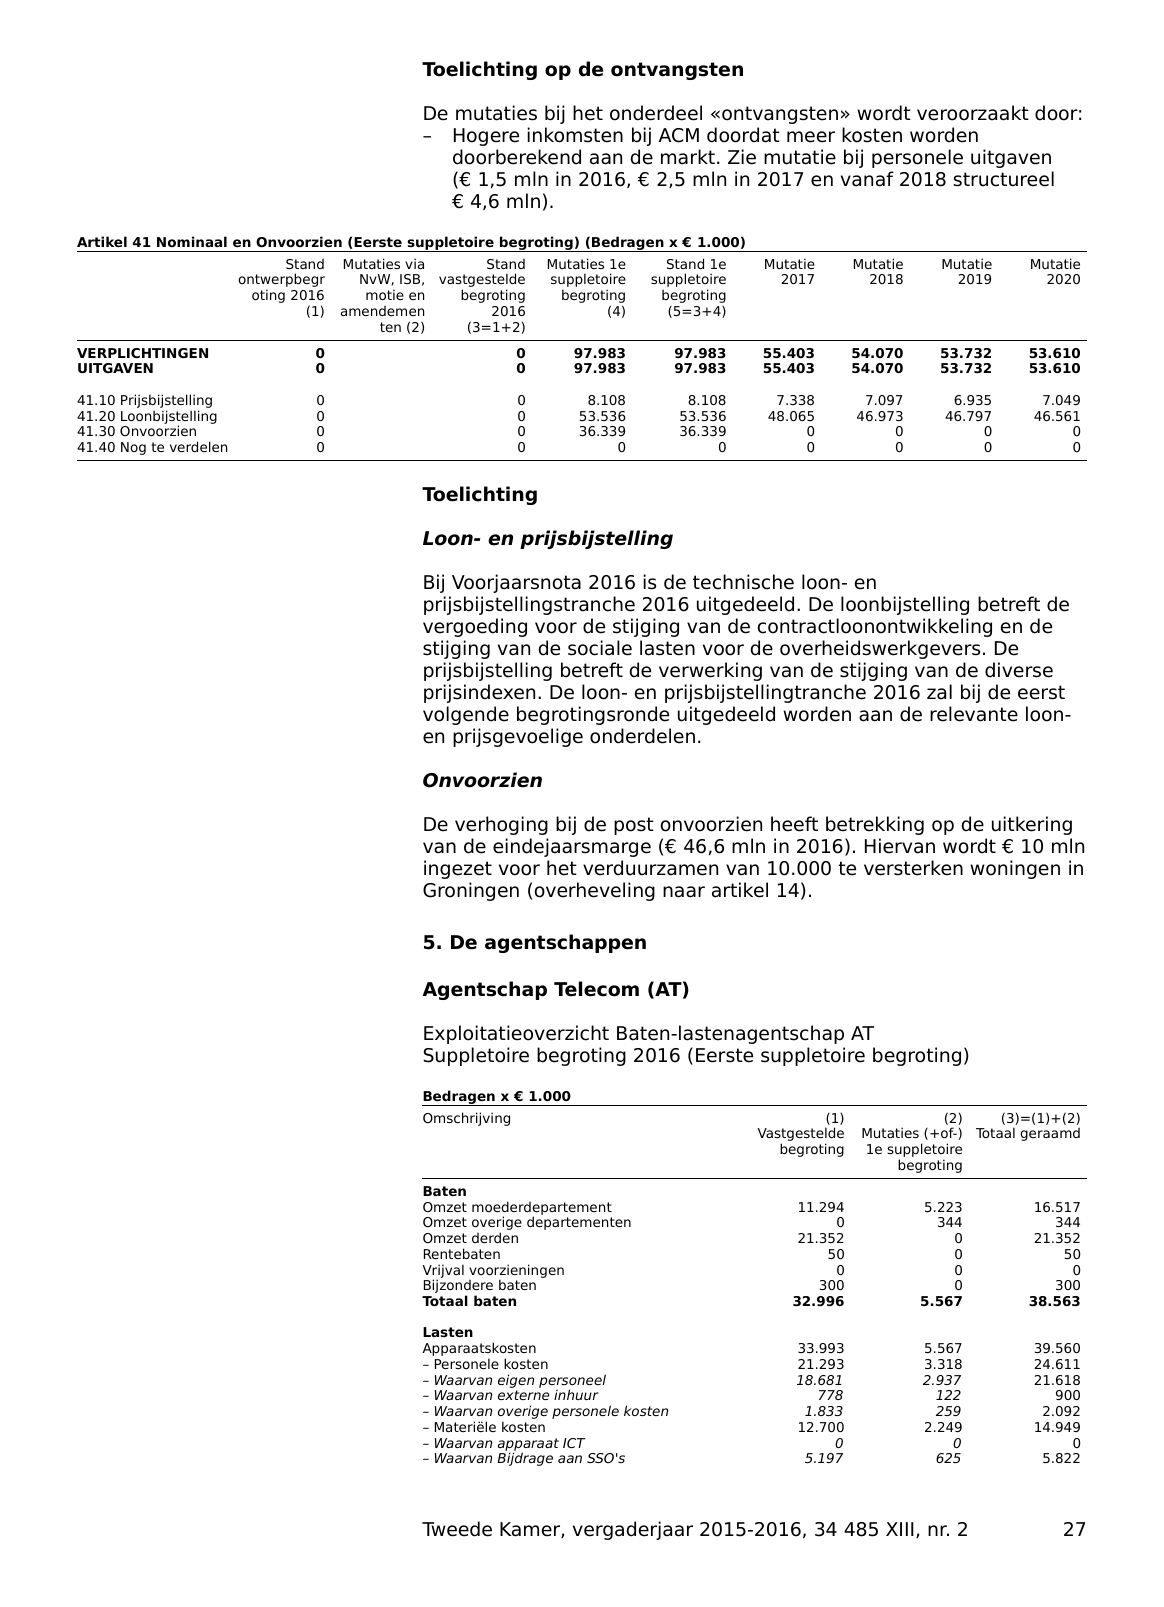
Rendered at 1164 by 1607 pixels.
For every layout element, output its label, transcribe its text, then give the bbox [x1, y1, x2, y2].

table_cell Baten [422, 1179, 732, 1199]
table_cell 0 [821, 440, 909, 460]
table_cell 0 [431, 361, 531, 377]
table_cell 0 [732, 440, 821, 460]
table_cell [850, 1179, 968, 1199]
table_cell 8.108 [632, 393, 732, 408]
table_cell [969, 1310, 1087, 1325]
table_cell – Waarvan apparaat ICT [422, 1435, 732, 1451]
table_cell 2.249 [850, 1420, 968, 1435]
table_cell 3.318 [850, 1357, 968, 1372]
table_cell [821, 377, 909, 393]
table_cell 1.833 [732, 1404, 850, 1420]
table_cell 2.937 [850, 1373, 968, 1388]
table_cell 0 [230, 440, 331, 460]
text De mutaties bij het onderdeel «ontvangsten» wordt veroorzaakt door: [422, 103, 1087, 125]
table_cell Mutatie 2017 [732, 252, 821, 340]
table_cell 0 [969, 1435, 1087, 1451]
table_cell 259 [850, 1404, 968, 1420]
table_cell Totaal baten [422, 1294, 732, 1309]
table_cell Mutaties via NvW, ISB, motie en amendementen (2) [331, 252, 431, 340]
table_cell Mutaties 1e suppletoire begroting (4) [531, 252, 632, 340]
table_cell [632, 377, 732, 393]
table_cell Omzet derden [422, 1231, 732, 1247]
table_cell (2) Mutaties (+of-) 1e suppletoire begroting [850, 1106, 968, 1178]
table_cell [850, 1325, 968, 1341]
table_cell 5.567 [850, 1294, 968, 1309]
subtitle Agentschap Telecom (AT) [422, 979, 1087, 1001]
table_cell 0 [230, 424, 331, 440]
table_cell 41.10 Prijsbijstelling [77, 393, 230, 408]
table_cell 0 [632, 440, 732, 460]
table_cell 14.949 [969, 1420, 1087, 1435]
table_cell 53.732 [909, 361, 998, 377]
table_cell 6.935 [909, 393, 998, 408]
table_cell 8.108 [531, 393, 632, 408]
table_cell 55.403 [732, 361, 821, 377]
table_cell [422, 1310, 732, 1325]
table_cell [998, 377, 1087, 393]
table_cell 97.983 [632, 361, 732, 377]
table_cell 97.983 [531, 341, 632, 361]
table_cell Lasten [422, 1325, 732, 1341]
table_cell Omzet overige departementen [422, 1215, 732, 1231]
table_cell 5.822 [969, 1451, 1087, 1467]
subtitle Loon- en prijsbijstelling [422, 528, 1087, 550]
table_cell 2.092 [969, 1404, 1087, 1420]
table_header Artikel 41 Nominaal en Onvoorzien (Eerste suppletoire begroting) (Bedragen x € 1.000) [77, 235, 1087, 251]
table_cell [331, 361, 431, 377]
table_header Bedragen x € 1.000 [422, 1089, 1087, 1105]
table_cell 0 [909, 424, 998, 440]
table_cell Stand vastgestelde begroting 2016 (3=1+2) [431, 252, 531, 340]
table_cell 0 [850, 1231, 968, 1247]
table_cell 0 [850, 1263, 968, 1278]
table_cell 36.339 [632, 424, 732, 440]
table_cell 5.197 [732, 1451, 850, 1467]
text Bij Voorjaarsnota 2016 is de technische loon- en prijsbijstellingstranche 2016 uitgedeeld. De loonbijstelling betreft de vergoeding voor de stijging van de contractloonontwikkeling en de stijging van de sociale lasten voor de overheidswerkgevers. De prijsbijstelling betreft de verwerking van de stijging van de diverse prijsindexen. De loon- en prijsbijstellingtranche 2016 zal bij de eerst volgende begrotingsronde uitgedeeld worden aan de relevante loon- en prijsgevoelige onderdelen. [422, 572, 1087, 748]
table_cell 0 [732, 1263, 850, 1278]
table_cell 21.618 [969, 1373, 1087, 1388]
table_cell 11.294 [732, 1200, 850, 1215]
table_cell 778 [732, 1388, 850, 1404]
text De verhoging bij de post onvoorzien heeft betrekking op de uitkering van de eindejaarsmarge (€ 46,6 mln in 2016). Hiervan wordt € 10 mln ingezet voor het verduurzamen van 10.000 te versterken woningen in Groningen (overheveling naar artikel 14). [422, 814, 1087, 902]
table_cell – Waarvan overige personele kosten [422, 1404, 732, 1420]
table_cell [331, 377, 431, 393]
table_cell 0 [431, 393, 531, 408]
table_cell Stand 1e suppletoire begroting (5=3+4) [632, 252, 732, 340]
table_cell [431, 377, 531, 393]
table_cell [331, 424, 431, 440]
table_cell 122 [850, 1388, 968, 1404]
table_cell Bijzondere baten [422, 1278, 732, 1294]
table_cell 0 [732, 424, 821, 440]
table_cell 12.700 [732, 1420, 850, 1435]
table_cell Mutatie 2020 [998, 252, 1087, 340]
table_cell 0 [230, 341, 331, 361]
table_cell 38.563 [969, 1294, 1087, 1309]
table_cell 0 [531, 440, 632, 460]
text – Hogere inkomsten bij ACM doordat meer kosten worden doorberekend aan de markt. Zie mutatie bij personele uitgaven (€ 1,5 mln in 2016, € 2,5 mln in 2017 en vanaf 2018 structureel € 4,6 mln). [422, 125, 1087, 213]
table_cell 50 [969, 1247, 1087, 1262]
table_cell 0 [850, 1247, 968, 1262]
table_cell 0 [850, 1278, 968, 1294]
table_cell 41.20 Loonbijstelling [77, 409, 230, 424]
table_cell – Personele kosten [422, 1357, 732, 1372]
table_cell [909, 377, 998, 393]
table_cell Apparaatskosten [422, 1341, 732, 1357]
table_cell VERPLICHTINGEN [77, 341, 230, 361]
table_cell Vrijval voorzieningen [422, 1263, 732, 1278]
table_cell 0 [230, 409, 331, 424]
table_cell 7.049 [998, 393, 1087, 408]
table_cell Omzet moederdepartement [422, 1200, 732, 1215]
subtitle Onvoorzien [422, 770, 1087, 792]
table_cell 46.797 [909, 409, 998, 424]
table_cell Rentebaten [422, 1247, 732, 1262]
table_cell 0 [998, 424, 1087, 440]
table_cell [331, 409, 431, 424]
table_cell 0 [821, 424, 909, 440]
table_cell 0 [431, 440, 531, 460]
table_cell 0 [431, 341, 531, 361]
table_cell 344 [850, 1215, 968, 1231]
table_cell [850, 1310, 968, 1325]
table_cell [969, 1325, 1087, 1341]
table_cell 5.567 [850, 1341, 968, 1357]
table_cell 5.223 [850, 1200, 968, 1215]
table_cell 50 [732, 1247, 850, 1262]
table_cell 18.681 [732, 1373, 850, 1388]
table_cell Mutatie 2019 [909, 252, 998, 340]
table_cell 53.536 [531, 409, 632, 424]
table_cell (1) Vastgestelde begroting [732, 1106, 850, 1178]
table_cell 0 [969, 1263, 1087, 1278]
table_cell UITGAVEN [77, 361, 230, 377]
table_cell [230, 377, 331, 393]
table_cell 0 [909, 440, 998, 460]
table_cell 54.070 [821, 341, 909, 361]
table_cell 7.097 [821, 393, 909, 408]
subtitle Toelichting op de ontvangsten [422, 59, 1087, 81]
table_cell – Waarvan Bijdrage aan SSO's [422, 1451, 732, 1467]
table_cell Omschrijving [422, 1106, 732, 1178]
table_cell – Waarvan eigen personeel [422, 1373, 732, 1388]
table_cell 0 [230, 361, 331, 377]
table_cell [969, 1179, 1087, 1199]
table_cell 625 [850, 1451, 968, 1467]
table_cell 0 [230, 393, 331, 408]
table_cell Mutatie 2018 [821, 252, 909, 340]
table_cell 7.338 [732, 393, 821, 408]
table_cell [331, 440, 431, 460]
table_cell 36.339 [531, 424, 632, 440]
table_cell 0 [431, 409, 531, 424]
table_cell 41.40 Nog te verdelen [77, 440, 230, 460]
table_cell 39.560 [969, 1341, 1087, 1357]
table_cell 54.070 [821, 361, 909, 377]
table_cell [732, 1325, 850, 1341]
table_cell (3)=(1)+(2) Totaal geraamd [969, 1106, 1087, 1178]
table_cell [77, 252, 230, 340]
table_cell 0 [850, 1435, 968, 1451]
table_cell 53.536 [632, 409, 732, 424]
table_cell 53.610 [998, 361, 1087, 377]
table_cell 21.293 [732, 1357, 850, 1372]
table_cell 53.732 [909, 341, 998, 361]
table_cell [732, 377, 821, 393]
table_cell 97.983 [531, 361, 632, 377]
table_cell 16.517 [969, 1200, 1087, 1215]
table_cell [531, 377, 632, 393]
table_cell 344 [969, 1215, 1087, 1231]
table_cell 21.352 [969, 1231, 1087, 1247]
table_cell [732, 1179, 850, 1199]
table_cell [77, 377, 230, 393]
text Exploitatieoverzicht Baten-lastenagentschap AT [422, 1023, 1087, 1045]
subtitle 5. De agentschappen [422, 932, 1087, 954]
text Suppletoire begroting 2016 (Eerste suppletoire begroting) [422, 1045, 1087, 1067]
table_cell 24.611 [969, 1357, 1087, 1372]
table_cell 46.561 [998, 409, 1087, 424]
table_cell 41.30 Onvoorzien [77, 424, 230, 440]
table_cell 53.610 [998, 341, 1087, 361]
table_cell [331, 341, 431, 361]
table_cell 0 [732, 1215, 850, 1231]
table_cell Stand ontwerpbegroting 2016 (1) [230, 252, 331, 340]
table_cell 0 [431, 424, 531, 440]
table_cell [732, 1310, 850, 1325]
table_cell 300 [732, 1278, 850, 1294]
table_cell 46.973 [821, 409, 909, 424]
table_cell 97.983 [632, 341, 732, 361]
table_cell 900 [969, 1388, 1087, 1404]
table_cell 55.403 [732, 341, 821, 361]
table_cell 33.993 [732, 1341, 850, 1357]
table_cell 21.352 [732, 1231, 850, 1247]
table_cell – Waarvan externe inhuur [422, 1388, 732, 1404]
table_cell – Materiële kosten [422, 1420, 732, 1435]
table_cell 48.065 [732, 409, 821, 424]
table_cell 0 [998, 440, 1087, 460]
table_cell 0 [732, 1435, 850, 1451]
subtitle Toelichting [422, 483, 1087, 506]
table_cell 300 [969, 1278, 1087, 1294]
table_cell [331, 393, 431, 408]
table_cell 32.996 [732, 1294, 850, 1309]
